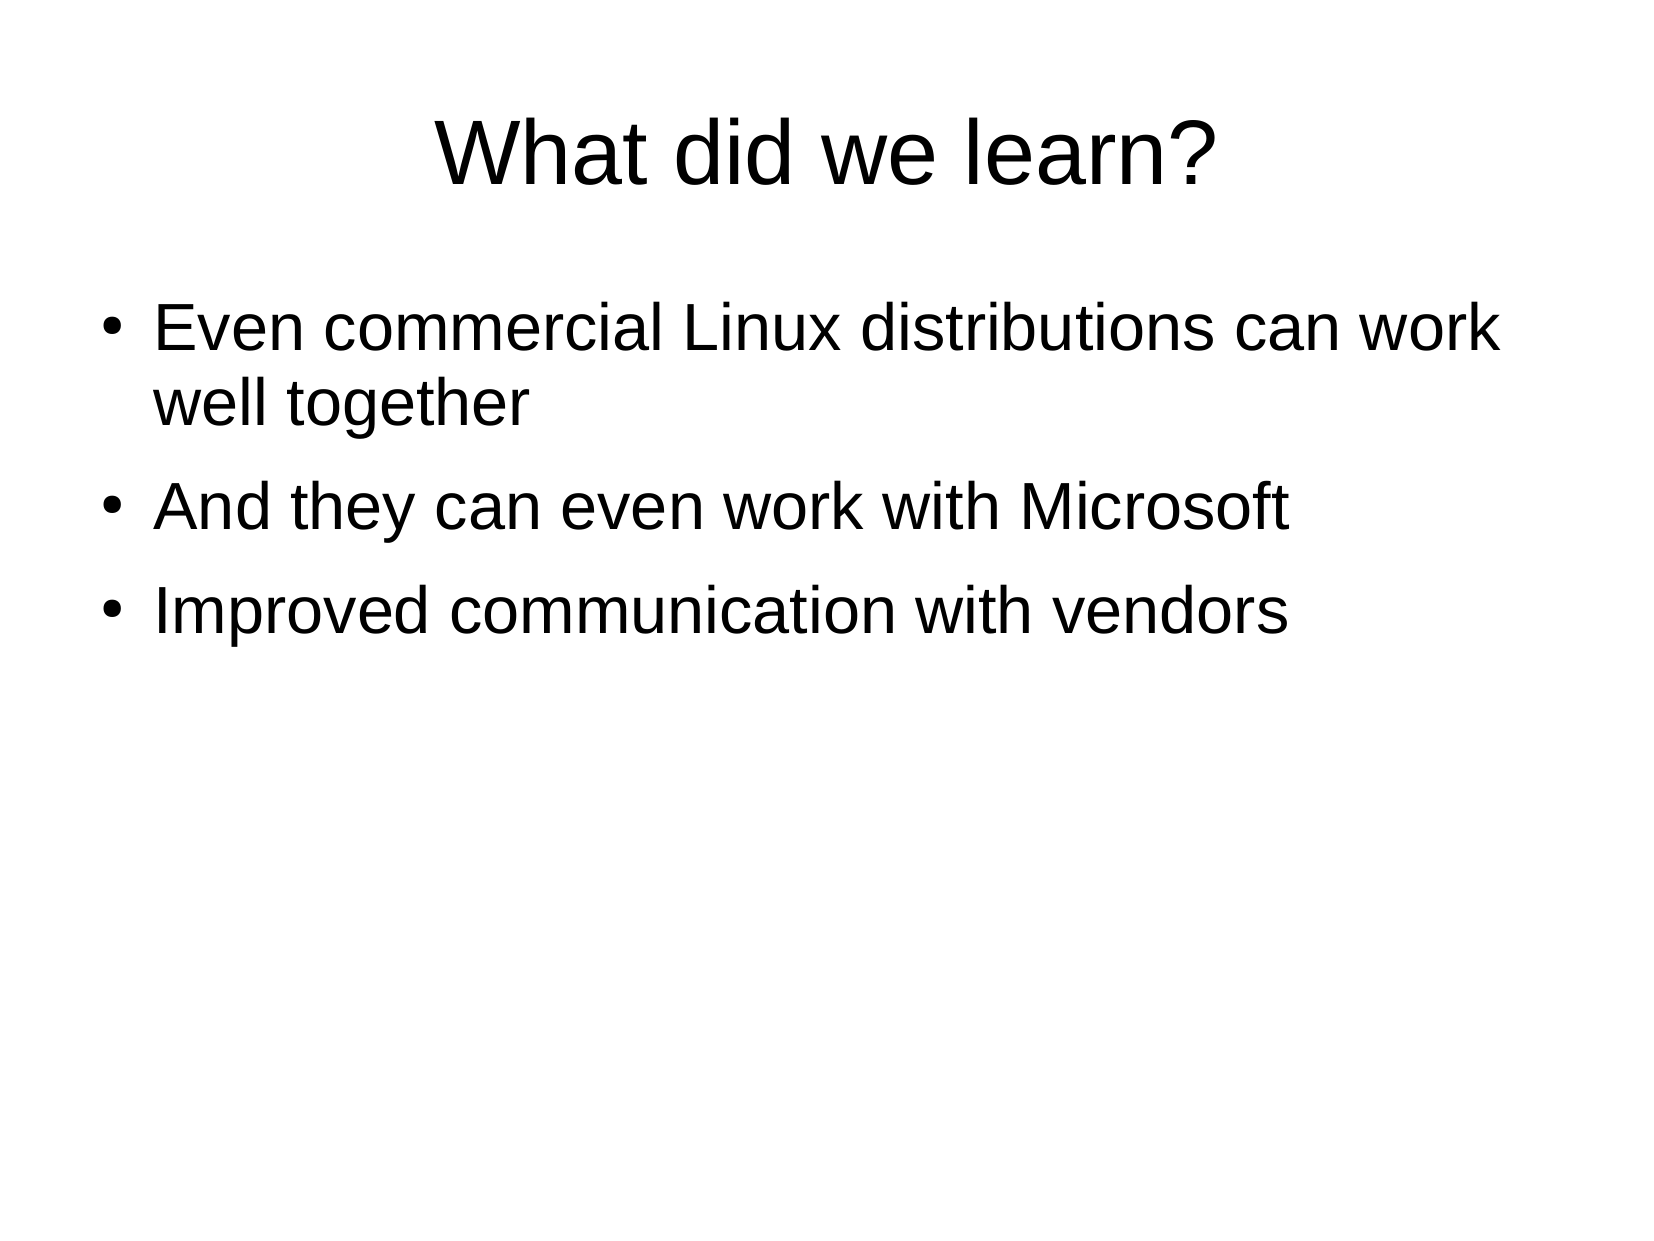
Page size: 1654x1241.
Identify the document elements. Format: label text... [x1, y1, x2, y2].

title What did we learn? [82, 49, 1571, 257]
list Even commercial Linux distributions can work well together And they can even work with Microsoft Improved communication with vendors [82, 290, 1538, 1010]
